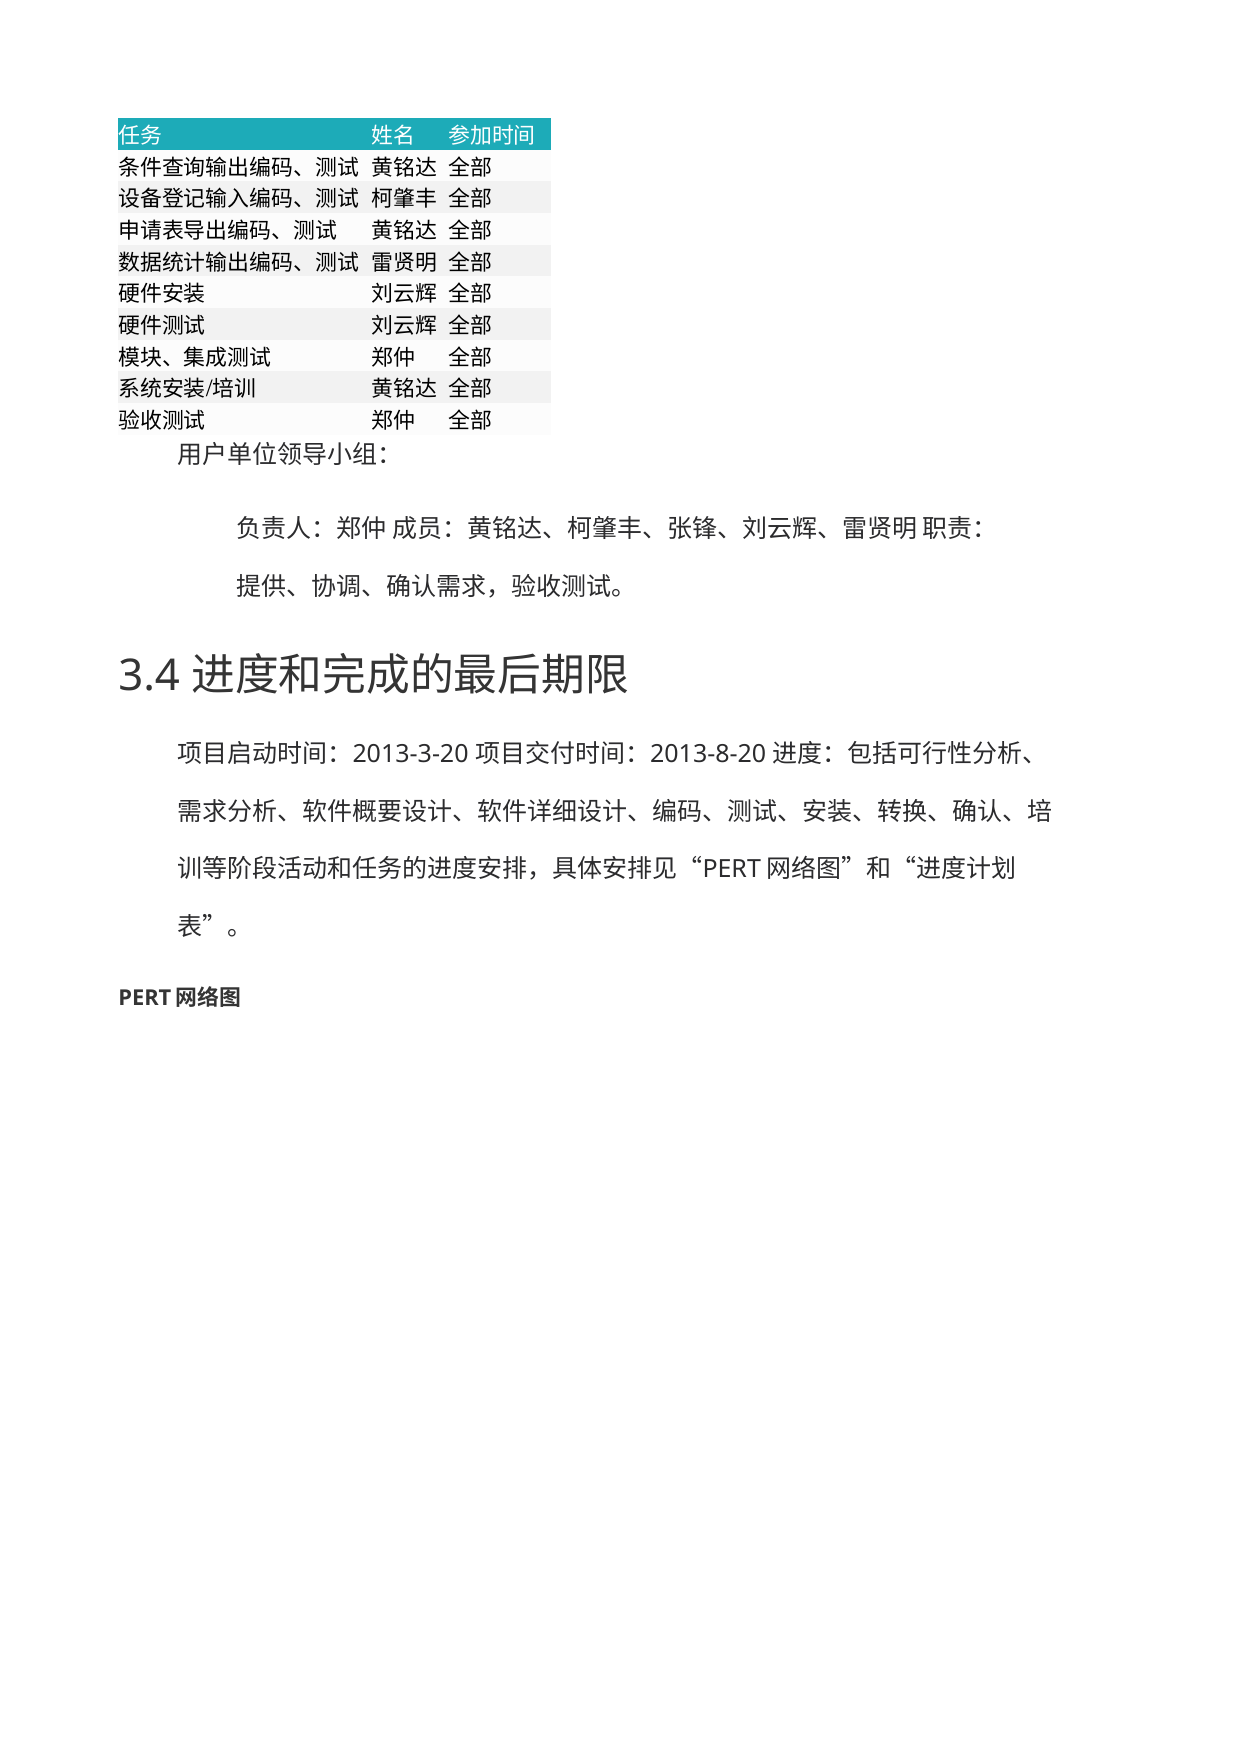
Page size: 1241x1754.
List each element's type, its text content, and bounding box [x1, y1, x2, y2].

table_cell 刘云辉 [371, 308, 448, 340]
table_cell 黄铭达 [371, 213, 448, 245]
table_cell 验收测试 [118, 403, 371, 435]
subtitle 3.4 进度和完成的最后期限 [118, 640, 1122, 703]
table_cell 硬件测试 [118, 308, 371, 340]
text 项目启动时间：2013-3-20 项目交付时间：2013-8-20 进度：包括可行性分析、需求分析、软件概要设计、软件详细设计、编码、测试、安装、转换、确认、培训等阶段活动和任务的进度安排，具体安排见“PERT网络图”和“进度计划表”。 [177, 733, 1063, 943]
table_cell 全部 [448, 213, 551, 245]
table_cell 郑仲 [371, 340, 448, 371]
text 用户单位领导小组： [177, 435, 1063, 471]
table_header 参加时间 [448, 118, 551, 150]
table_header 姓名 [371, 118, 448, 150]
table_cell 数据统计输出编码、测试 [118, 245, 371, 276]
table_cell 条件查询输出编码、测试 [118, 150, 371, 181]
table_cell 全部 [448, 371, 551, 403]
table_cell 全部 [448, 181, 551, 213]
text PERT网络图 [118, 980, 1122, 1012]
table_cell 柯肇丰 [371, 181, 448, 213]
table_cell 全部 [448, 340, 551, 371]
table_cell 全部 [448, 276, 551, 308]
table_cell 郑仲 [371, 403, 448, 435]
text 负责人：郑仲 成员：黄铭达、柯肇丰、张锋、刘云辉、雷贤明 职责：提供、协调、确认需求，验收测试。 [236, 508, 1004, 602]
table_header 任务 [118, 118, 371, 150]
table_cell 雷贤明 [371, 245, 448, 276]
table_cell 全部 [448, 245, 551, 276]
table_cell 申请表导出编码、测试 [118, 213, 371, 245]
table_cell 设备登记输入编码、测试 [118, 181, 371, 213]
table_cell 全部 [448, 403, 551, 435]
table_cell 刘云辉 [371, 276, 448, 308]
table_cell 全部 [448, 150, 551, 181]
table_cell 全部 [448, 308, 551, 340]
table_cell 黄铭达 [371, 150, 448, 181]
table_cell 系统安装/培训 [118, 371, 371, 403]
table_cell 模块、集成测试 [118, 340, 371, 371]
table_cell 黄铭达 [371, 371, 448, 403]
table_cell 硬件安装 [118, 276, 371, 308]
